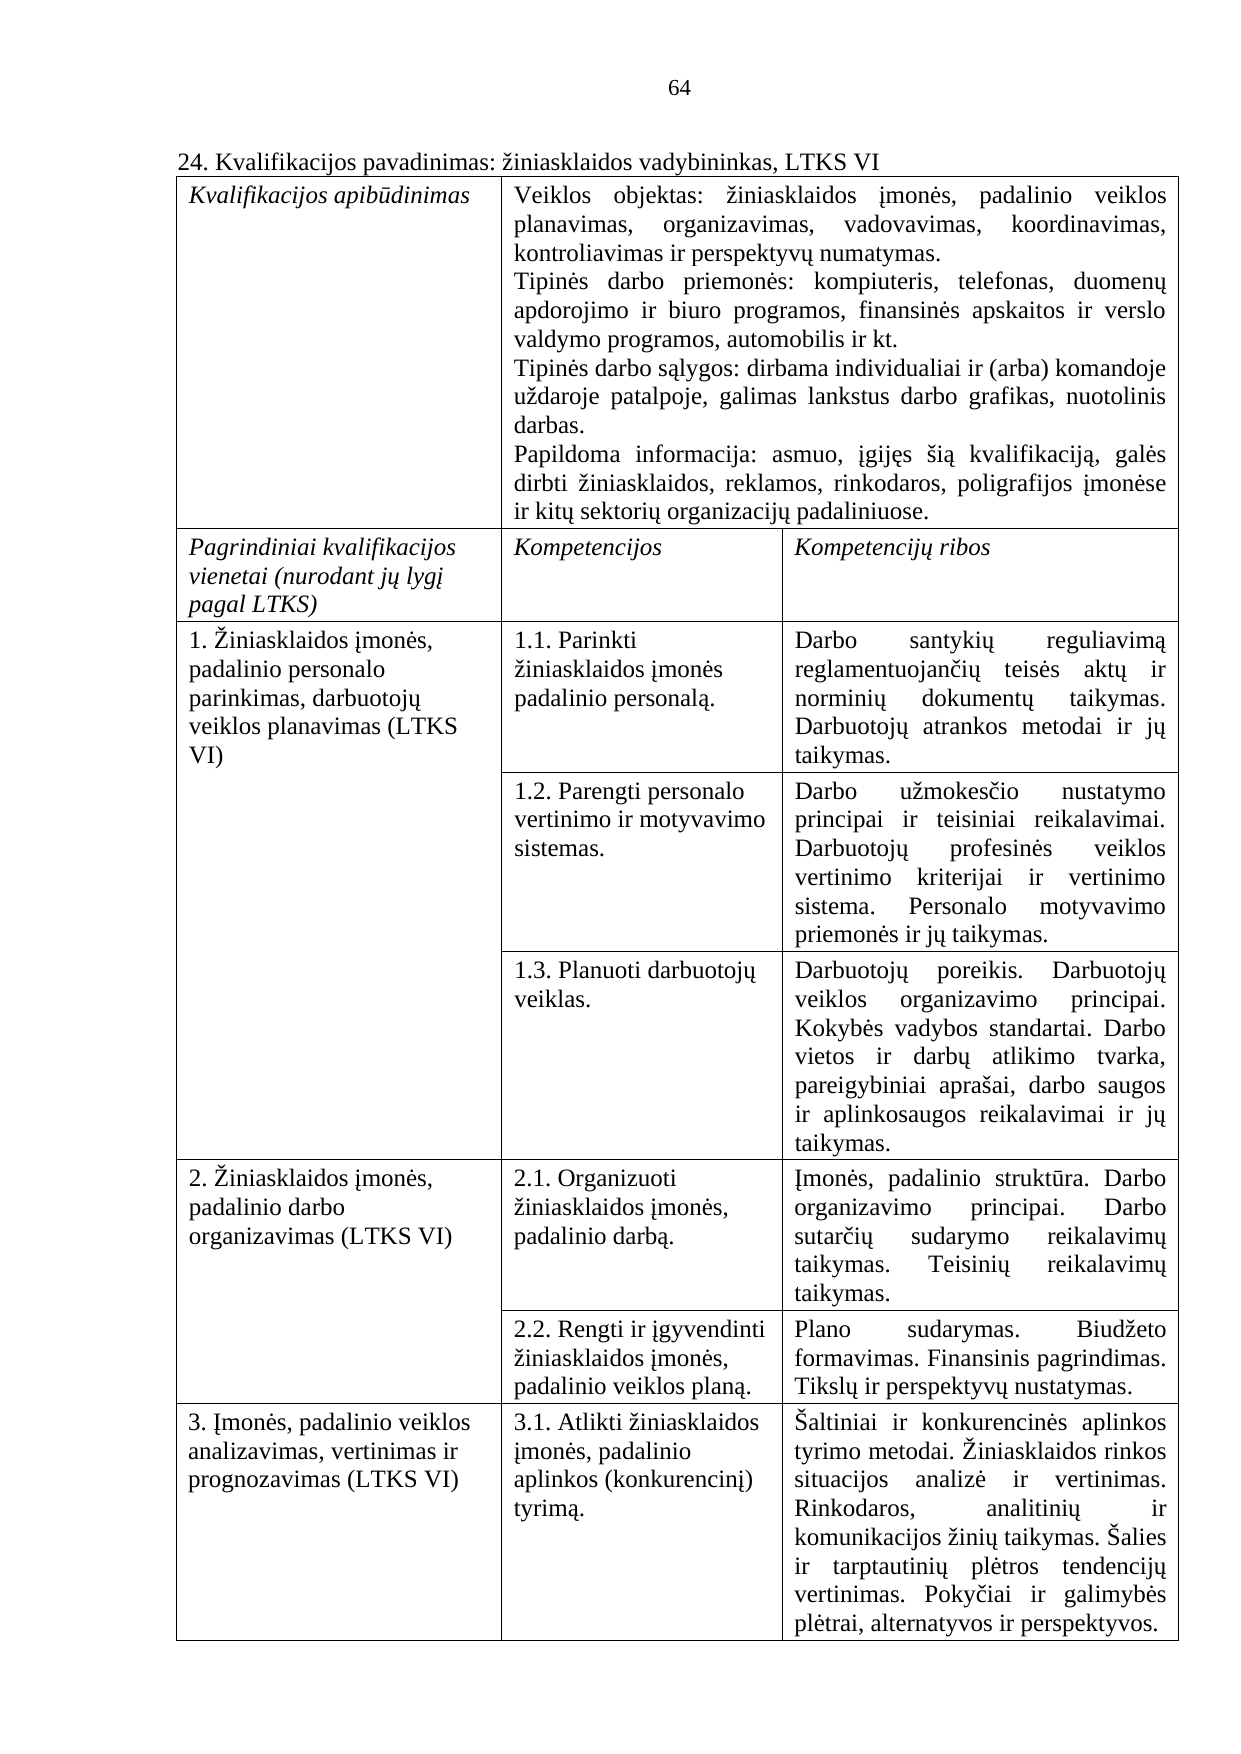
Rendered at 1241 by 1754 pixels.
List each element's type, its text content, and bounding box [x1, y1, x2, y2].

table_cell 1.2. Parengti personalo vertinimo ir motyvavimo sistemas. [502, 773, 782, 951]
table_header Veiklos objektas: žiniasklaidos įmonės, padalinio veiklos planavimas, organizavimas, vadovavimas, koordinavimas, kontroliavimas ir perspektyvų numatymas. Tipinės darbo priemonės: kompiuteris, telefonas, duomenų apdorojimo ir biuro programos, finansinės apskaitos ir verslo valdymo programos, automobilis ir kt. Tipinės darbo sąlygos: dirbama individualiai ir (arba) komandoje uždaroje patalpoje, galimas lankstus darbo grafikas, nuotolinis darbas. Papildoma informacija: asmuo, įgijęs šią kvalifikaciją, galės dirbti žiniasklaidos, reklamos, rinkodaros, poligrafijos įmonėse ir kitų sektorių organizacijų padaliniuose. [502, 177, 1178, 528]
table_cell Kompetencijos [502, 529, 782, 621]
table_cell 2.1. Organizuoti žiniasklaidos įmonės, padalinio darbą. [502, 1160, 782, 1310]
table_cell 2.2. Rengti ir įgyvendinti žiniasklaidos įmonės, padalinio veiklos planą. [502, 1311, 782, 1403]
text 24. Kvalifikacijos pavadinimas: žiniasklaidos vadybininkas, LTKS VI [177, 147, 1181, 176]
table_cell 1.3. Planuoti darbuotojų veiklas. [502, 952, 782, 1159]
table_header Kvalifikacijos apibūdinimas [177, 177, 501, 528]
table_cell Pagrindiniai kvalifikacijos vienetai (nurodant jų lygį pagal LTKS) [177, 529, 501, 621]
table_cell Kompetencijų ribos [783, 529, 1178, 621]
table_cell 3. Įmonės, padalinio veiklos analizavimas, vertinimas ir prognozavimas (LTKS VI) [177, 1404, 501, 1640]
table_cell 3.1. Atlikti žiniasklaidos įmonės, padalinio aplinkos (konkurencinį) tyrimą. [502, 1404, 782, 1640]
table_cell Darbo užmokesčio nustatymo principai ir teisiniai reikalavimai. Darbuotojų profesinės veiklos vertinimo kriterijai ir vertinimo sistema. Personalo motyvavimo priemonės ir jų taikymas. [783, 773, 1178, 951]
table_cell Šaltiniai ir konkurencinės aplinkos tyrimo metodai. Žiniasklaidos rinkos situacijos analizė ir vertinimas. Rinkodaros, analitinių ir komunikacijos žinių taikymas. Šalies ir tarptautinių plėtros tendencijų vertinimas. Pokyčiai ir galimybės plėtrai, alternatyvos ir perspektyvos. [783, 1404, 1178, 1640]
table_cell Darbuotojų poreikis. Darbuotojų veiklos organizavimo principai. Kokybės vadybos standartai. Darbo vietos ir darbų atlikimo tvarka, pareigybiniai aprašai, darbo saugos ir aplinkosaugos reikalavimai ir jų taikymas. [783, 952, 1178, 1159]
table_cell Įmonės, padalinio struktūra. Darbo organizavimo principai. Darbo sutarčių sudarymo reikalavimų taikymas. Teisinių reikalavimų taikymas. [783, 1160, 1178, 1310]
table_cell 2. Žiniasklaidos įmonės, padalinio darbo organizavimas (LTKS VI) [177, 1160, 501, 1403]
table_cell 1. Žiniasklaidos įmonės, padalinio personalo parinkimas, darbuotojų veiklos planavimas (LTKS VI) [177, 622, 501, 1159]
table_cell Plano sudarymas. Biudžeto formavimas. Finansinis pagrindimas. Tikslų ir perspektyvų nustatymas. [783, 1311, 1178, 1403]
table_cell Darbo santykių reguliavimą reglamentuojančių teisės aktų ir norminių dokumentų taikymas. Darbuotojų atrankos metodai ir jų taikymas. [783, 622, 1178, 772]
table_cell 1.1. Parinkti žiniasklaidos įmonės padalinio personalą. [502, 622, 782, 772]
